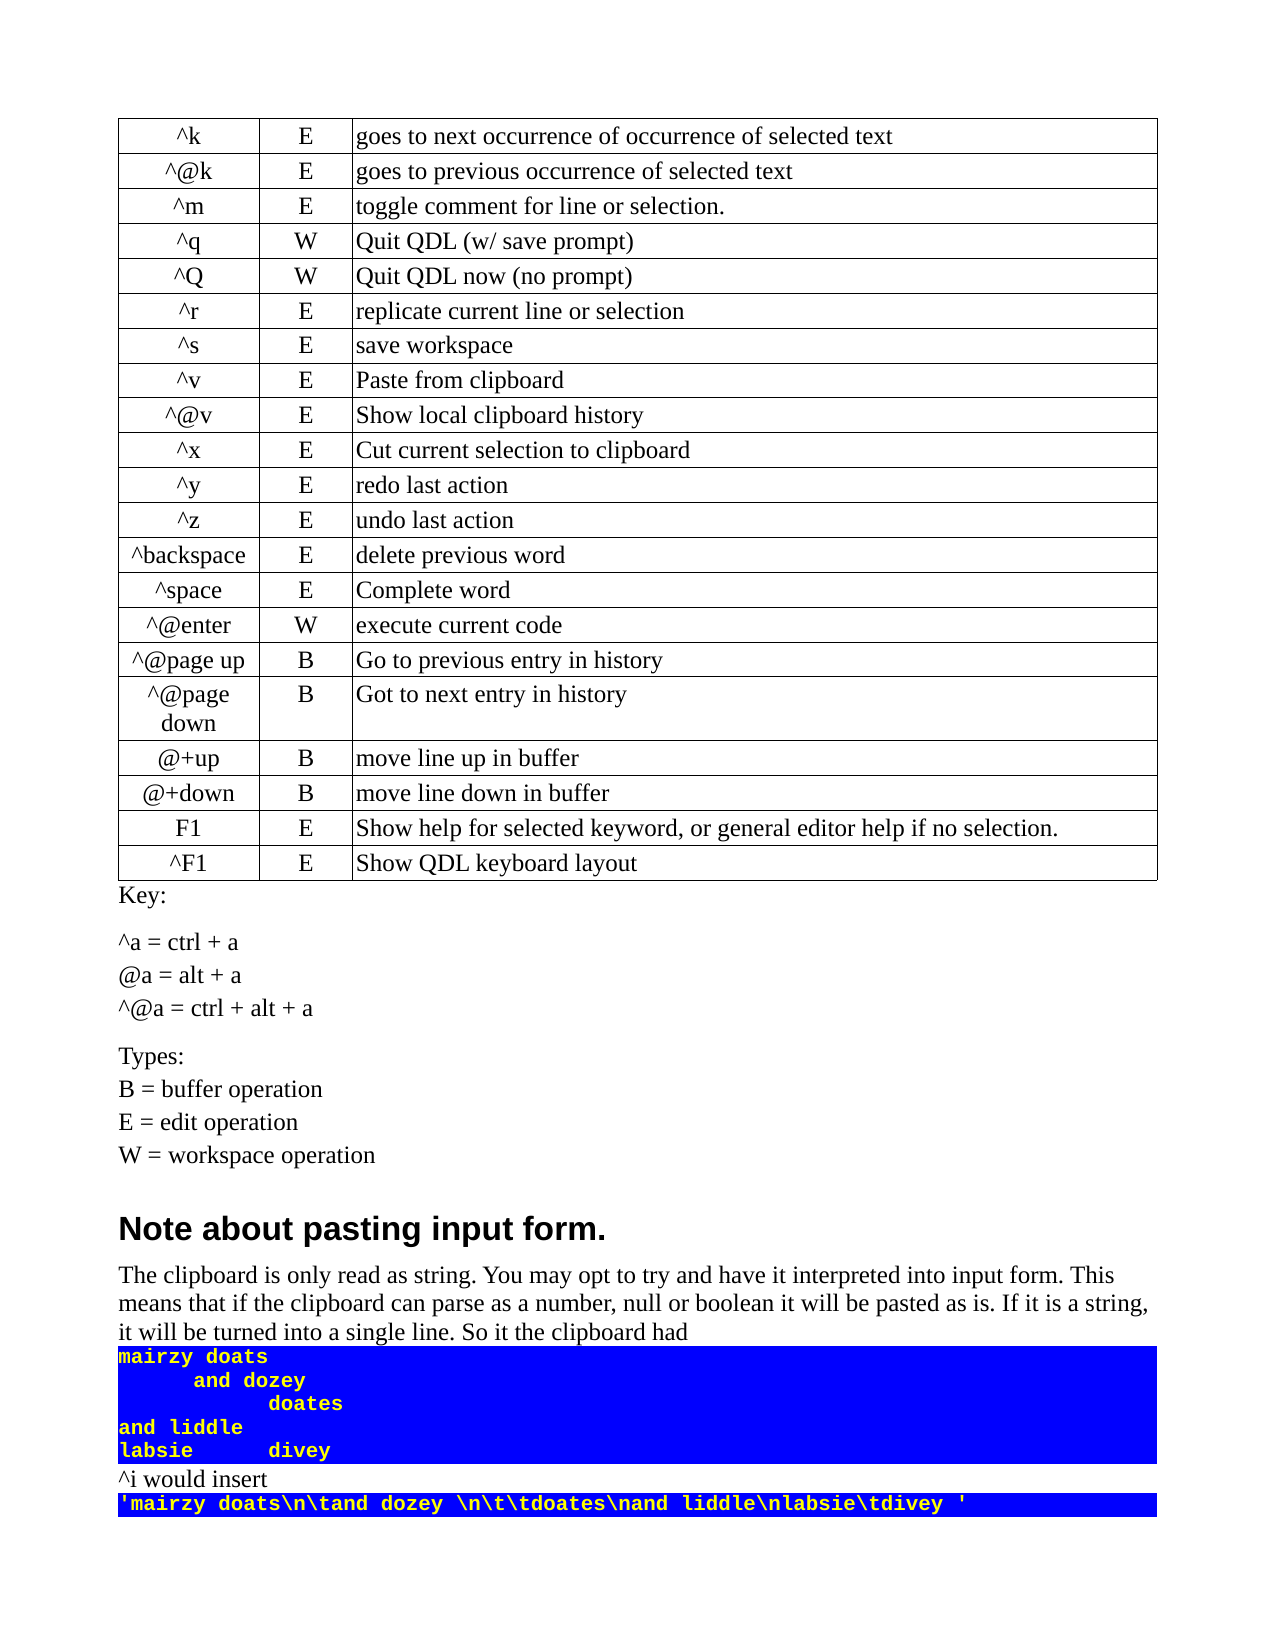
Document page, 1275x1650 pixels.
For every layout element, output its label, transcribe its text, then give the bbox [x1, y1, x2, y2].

table_cell ^s [119, 329, 259, 362]
table_cell E [260, 538, 352, 572]
text Types: B = buffer operation E = edit operation W = workspace operation [118, 1041, 1157, 1169]
table_cell ^q [119, 224, 259, 258]
table_cell replicate current line or selection [353, 294, 1157, 327]
table_cell ^v [119, 364, 259, 397]
table_cell execute current code [353, 608, 1157, 642]
table_cell ^@page down [119, 677, 259, 740]
table_cell move line up in buffer [353, 741, 1157, 775]
table_cell @+up [119, 741, 259, 775]
table_cell redo last action [353, 468, 1157, 502]
table_cell E [260, 329, 352, 362]
table_cell save workspace [353, 329, 1157, 362]
table_cell W [260, 608, 352, 642]
table_cell B [260, 776, 352, 810]
text ^a = ctrl + a @a = alt + a ^@a = ctrl + alt + a [118, 927, 1157, 1022]
table_cell ^k [119, 119, 259, 153]
table_cell E [260, 119, 352, 153]
table_cell ^space [119, 573, 259, 607]
table_cell B [260, 677, 352, 740]
table_cell ^@v [119, 398, 259, 432]
text 'mairzy doats\n\tand dozey \n\t\tdoates\nand liddle\nlabsie\tdivey ' [118, 1493, 1157, 1517]
table_cell E [260, 294, 352, 327]
table_cell @+down [119, 776, 259, 810]
table_cell E [260, 573, 352, 607]
text labsie divey [118, 1441, 1157, 1464]
table_cell undo last action [353, 503, 1157, 537]
text and dozey [118, 1369, 1157, 1393]
table_cell Go to previous entry in history [353, 643, 1157, 676]
table_cell ^@enter [119, 608, 259, 642]
table_cell delete previous word [353, 538, 1157, 572]
text The clipboard is only read as string. You may opt to try and have it interpreted into input form. This means that if the clipboard can parse as a number, null or boolean it will be pasted as is. If it is a string, it will be turned into a single line. So it the clipboard had [118, 1260, 1157, 1346]
table_cell E [260, 189, 352, 223]
table_cell E [260, 846, 352, 880]
table_cell B [260, 643, 352, 676]
table_cell goes to next occurrence of occurrence of selected text [353, 119, 1157, 153]
table_cell ^backspace [119, 538, 259, 572]
table_cell toggle comment for line or selection. [353, 189, 1157, 223]
table_cell E [260, 398, 352, 432]
text Key: [118, 881, 1157, 908]
table_cell Paste from clipboard [353, 364, 1157, 397]
table_cell W [260, 224, 352, 258]
table_cell ^@k [119, 154, 259, 188]
table_cell F1 [119, 811, 259, 845]
table_cell E [260, 433, 352, 467]
text mairzy doats [118, 1346, 1157, 1369]
table_cell ^F1 [119, 846, 259, 880]
table_cell ^m [119, 189, 259, 223]
table_cell ^z [119, 503, 259, 537]
table_cell ^r [119, 294, 259, 327]
table_cell ^x [119, 433, 259, 467]
table_cell E [260, 468, 352, 502]
table_cell W [260, 259, 352, 293]
table_cell Show local clipboard history [353, 398, 1157, 432]
table_cell Cut current selection to clipboard [353, 433, 1157, 467]
table_cell Quit QDL (w/ save prompt) [353, 224, 1157, 258]
table_cell Got to next entry in history [353, 677, 1157, 740]
subtitle Note about pasting input form. [118, 1208, 1157, 1247]
table_cell E [260, 503, 352, 537]
table_cell Quit QDL now (no prompt) [353, 259, 1157, 293]
table_cell Show help for selected keyword, or general editor help if no selection. [353, 811, 1157, 845]
table_cell ^@page up [119, 643, 259, 676]
text and liddle [118, 1417, 1157, 1441]
table_cell goes to previous occurrence of selected text [353, 154, 1157, 188]
table_cell B [260, 741, 352, 775]
table_cell E [260, 364, 352, 397]
table_cell E [260, 154, 352, 188]
table_cell E [260, 811, 352, 845]
table_cell move line down in buffer [353, 776, 1157, 810]
table_cell Show QDL keyboard layout [353, 846, 1157, 880]
text doates [118, 1393, 1157, 1417]
text ^i would insert [118, 1464, 1157, 1493]
table_cell ^Q [119, 259, 259, 293]
table_cell Complete word [353, 573, 1157, 607]
table_cell ^y [119, 468, 259, 502]
